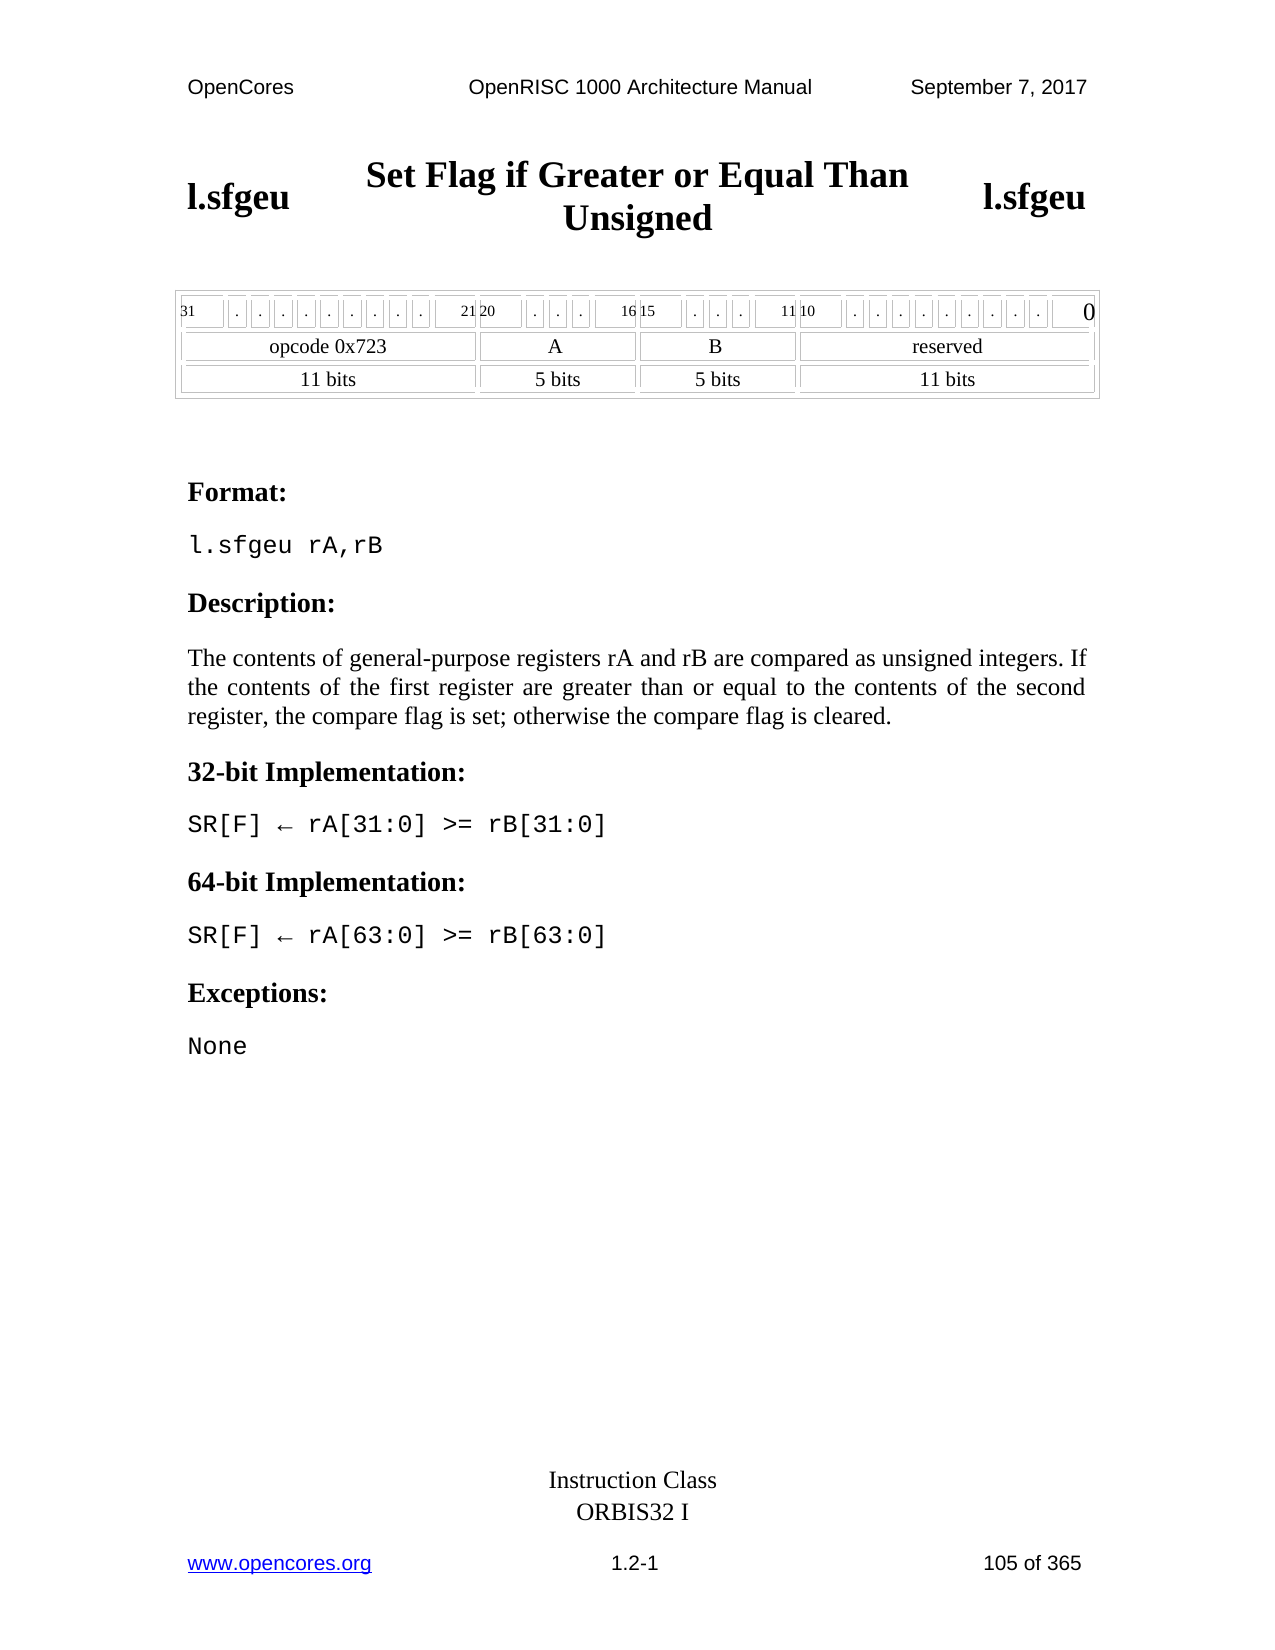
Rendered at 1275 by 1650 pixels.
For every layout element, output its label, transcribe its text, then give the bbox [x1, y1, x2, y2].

text Format: [187, 475, 1087, 508]
text The contents of general-purpose registers rA and rB are compared as unsigned integers. If the contents of the first register are greater than or equal to the contents of the second register, the compare flag is set; otherwise the compare flag is cleared. [187, 643, 1087, 730]
text Exceptions: [187, 976, 1087, 1008]
text SR[F] ← rA[63:0] >= rB[63:0] [187, 923, 1087, 951]
text 64-bit Implementation: [187, 865, 1087, 898]
text Description: [187, 586, 1087, 618]
text SR[F] ← rA[31:0] >= rB[31:0] [187, 812, 1087, 840]
text 32-bit Implementation: [187, 755, 1087, 787]
text None [187, 1033, 1087, 1062]
text l.sfgeu rA,rB [187, 533, 1087, 561]
